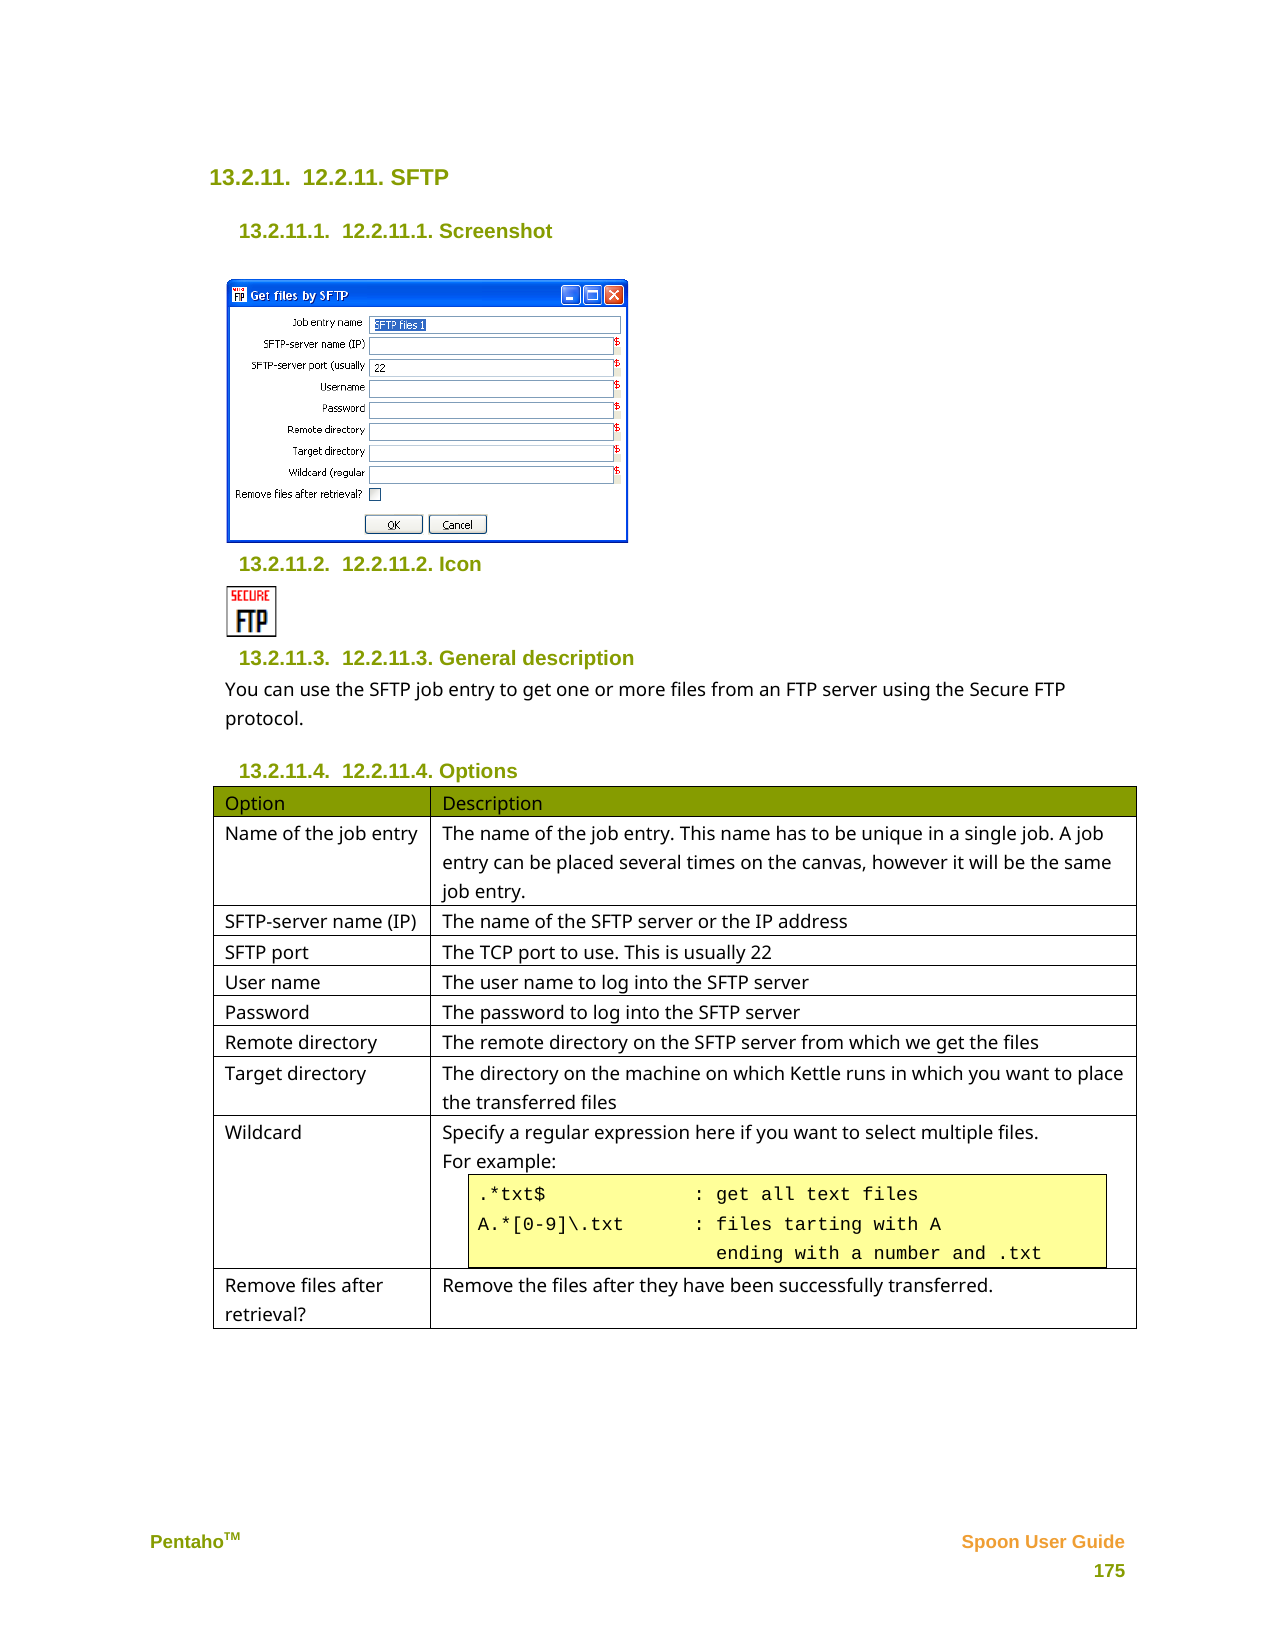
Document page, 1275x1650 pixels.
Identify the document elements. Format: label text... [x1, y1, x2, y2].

table_cell Remove files after retrieval? [214, 1269, 430, 1327]
table_cell User name [214, 966, 430, 995]
table_cell The password to log into the SFTP server [431, 996, 1136, 1025]
subtitle 12.2.11.2. Icon [239, 549, 1125, 578]
table_cell The name of the job entry. This name has to be unique in a single job. A job entry can be placed several times on the canvas, however it will be the same job entry. [431, 817, 1136, 904]
table_header Option [214, 787, 430, 816]
table_cell Specify a regular expression here if you want to select multiple files. For example: .*txt$ : get all text files A.*[0-9]\.txt : files tarting with A ending with a number and .txt [431, 1116, 1136, 1268]
table_cell SFTP port [214, 936, 430, 965]
table_header Description [431, 787, 1136, 816]
table_cell Name of the job entry [214, 817, 430, 904]
table_cell Remove the files after they have been successfully transferred. [431, 1269, 1136, 1327]
subtitle 12.2.11.3. General description [239, 643, 1125, 673]
table_cell Wildcard [214, 1116, 430, 1268]
subtitle 12.2.11.4. Options [239, 750, 1125, 785]
table_cell The remote directory on the SFTP server from which we get the files [431, 1026, 1136, 1056]
table_cell The user name to log into the SFTP server [431, 966, 1136, 995]
text You can use the SFTP job entry to get one or more files from an FTP server using the Secure FTP protocol. [225, 673, 1125, 732]
subtitle 12.2.11. SFTP [209, 157, 1125, 192]
table_cell Password [214, 996, 430, 1025]
table_cell The name of the SFTP server or the IP address [431, 906, 1136, 935]
table_cell Remote directory [214, 1026, 430, 1056]
table_cell Target directory [214, 1057, 430, 1115]
picture [226, 586, 277, 637]
subtitle 12.2.11.1. Screenshot [239, 211, 1125, 246]
picture [226, 279, 629, 543]
table_cell SFTP-server name (IP) [214, 906, 430, 935]
table_cell The directory on the machine on which Kettle runs in which you want to place the transferred files [431, 1057, 1136, 1115]
table_cell The TCP port to use. This is usually 22 [431, 936, 1136, 965]
